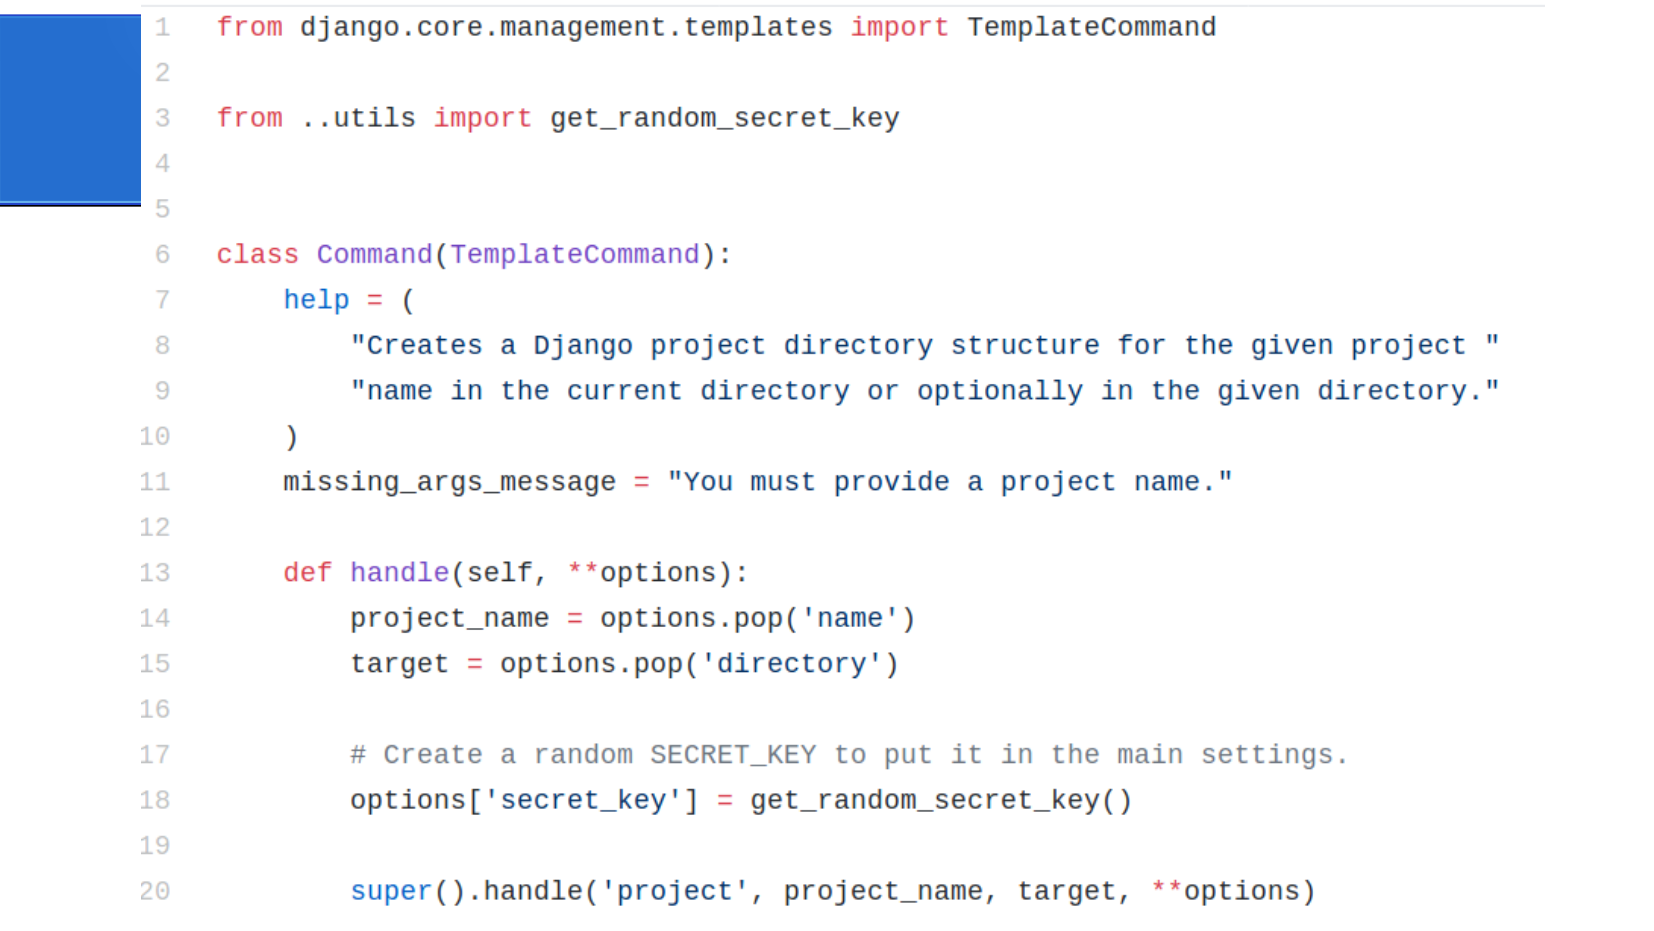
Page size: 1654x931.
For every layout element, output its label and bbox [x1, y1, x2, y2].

picture [141, 4, 1545, 916]
